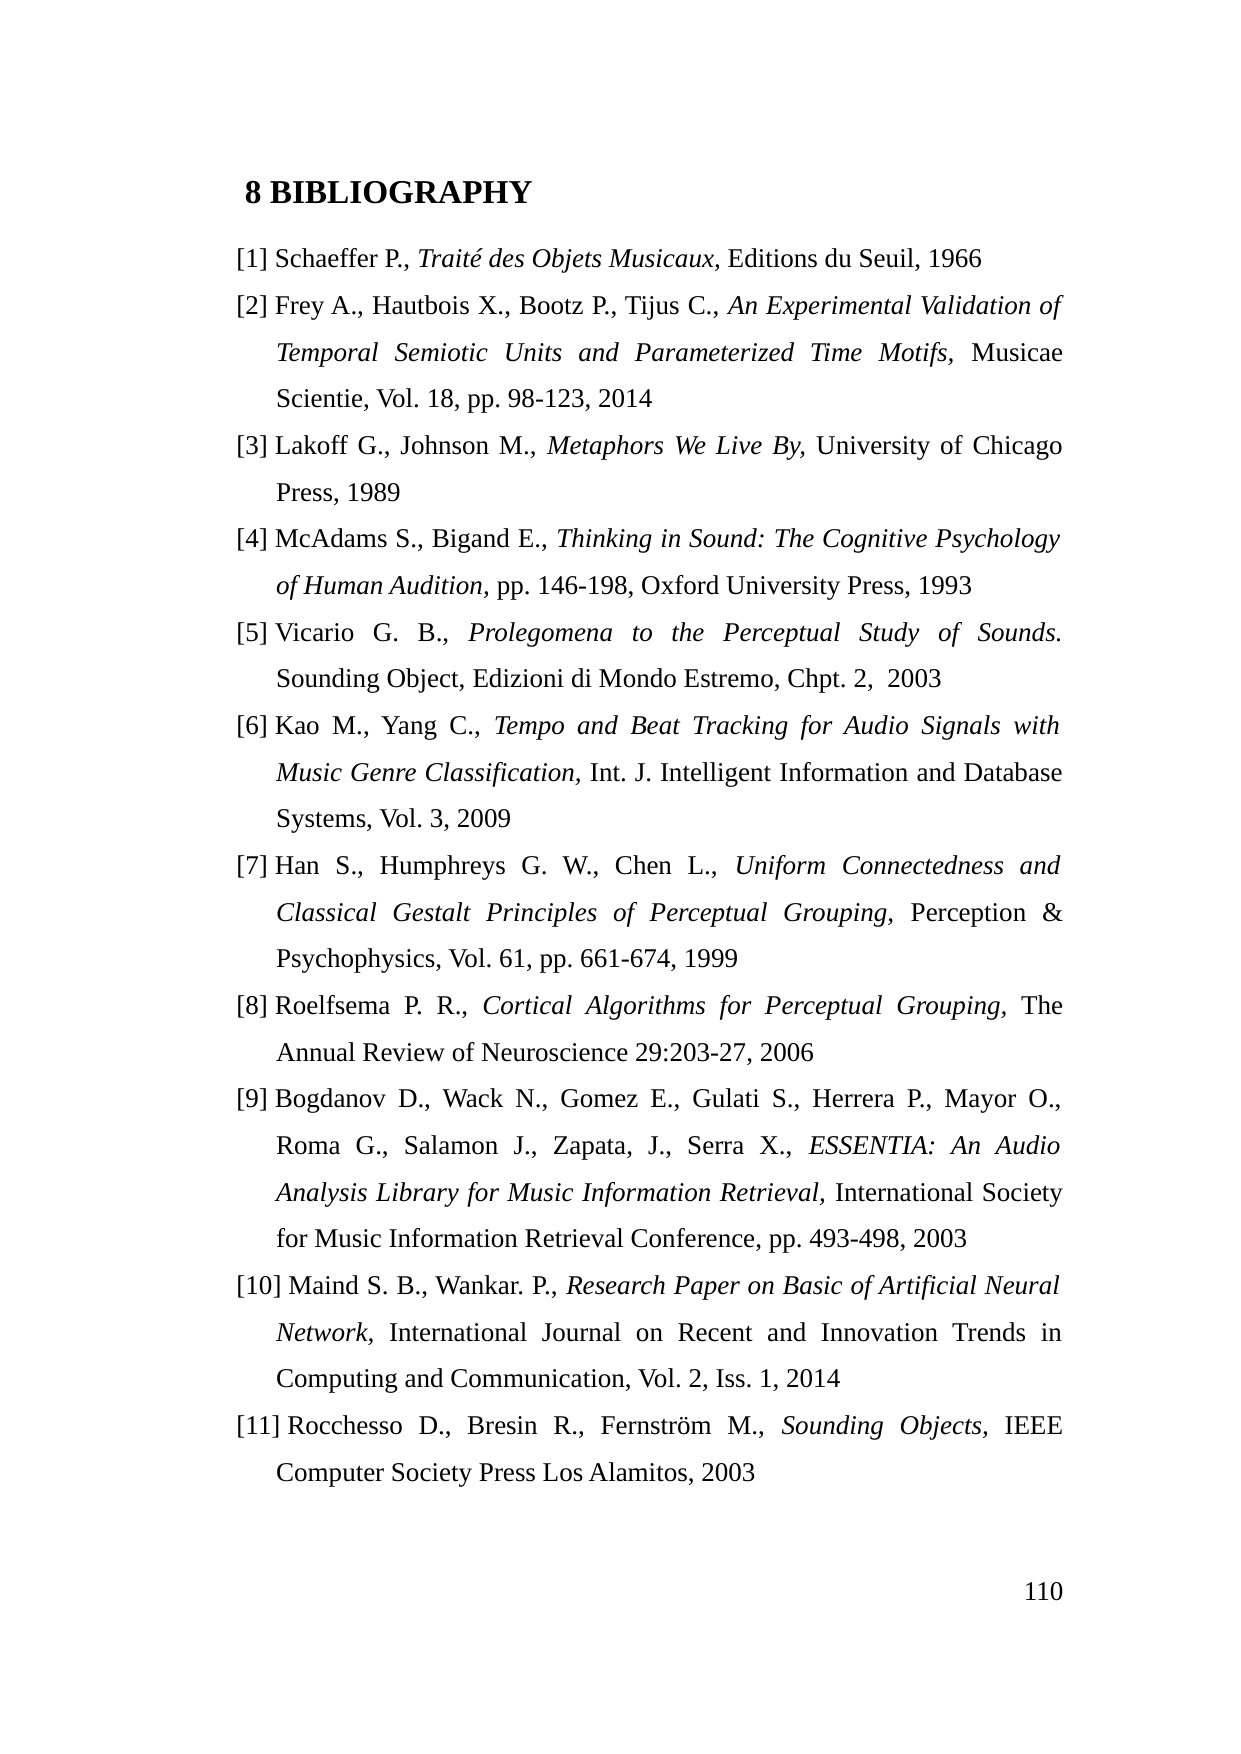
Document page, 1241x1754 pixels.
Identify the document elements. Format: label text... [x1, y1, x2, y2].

list Roelfsema P. R., Cortical Algorithms for Perceptual Grouping, The Annual Review of Neuroscience 29:203-27, 2006 [236, 989, 1063, 1067]
list Rocchesso D., Bresin R., Fernström M., Sounding Objects, IEEE Computer Society Press Los Alamitos, 2003 [236, 1409, 1063, 1487]
list Schaeffer P., Traité des Objets Musicaux, Editions du Seuil, 1966 [236, 243, 1063, 274]
list Lakoff G., Johnson M., Metaphors We Live By, University of Chicago Press, 1989 [236, 429, 1063, 507]
list Bogdanov D., Wack N., Gomez E., Gulati S., Herrera P., Mayor O., Roma G., Salamon J., Zapata, J., Serra X., ESSENTIA: An Audio Analysis Library for Music Information Retrieval, International Society for Music Information Retrieval Conference, pp. 493-498, 2003 [236, 1083, 1063, 1254]
list Kao M., Yang C., Tempo and Beat Tracking for Audio Signals with Music Genre Classification, Int. J. Intelligent Information and Database Systems, Vol. 3, 2009 [236, 709, 1063, 834]
subtitle 8 BIBLIOGRAPHY [236, 173, 1063, 211]
list Maind S. B., Wankar. P., Research Paper on Basic of Artificial Neural Network, International Journal on Recent and Innovation Trends in Computing and Communication, Vol. 2, Iss. 1, 2014 [236, 1269, 1063, 1394]
list Han S., Humphreys G. W., Chen L., Uniform Connectedness and Classical Gestalt Principles of Perceptual Grouping, Perception & Psychophysics, Vol. 61, pp. 661-674, 1999 [236, 849, 1063, 974]
list Vicario G. B., Prolegomena to the Perceptual Study of Sounds. Sounding Object, Edizioni di Mondo Estremo, Chpt. 2, 2003 [236, 616, 1063, 694]
list Frey A., Hautbois X., Bootz P., Tijus C., An Experimental Validation of Temporal Semiotic Units and Parameterized Time Motifs, Musicae Scientie, Vol. 18, pp. 98-123, 2014 [236, 289, 1063, 414]
list McAdams S., Bigand E., Thinking in Sound: The Cognitive Psychology of Human Audition, pp. 146-198, Oxford University Press, 1993 [236, 523, 1063, 600]
